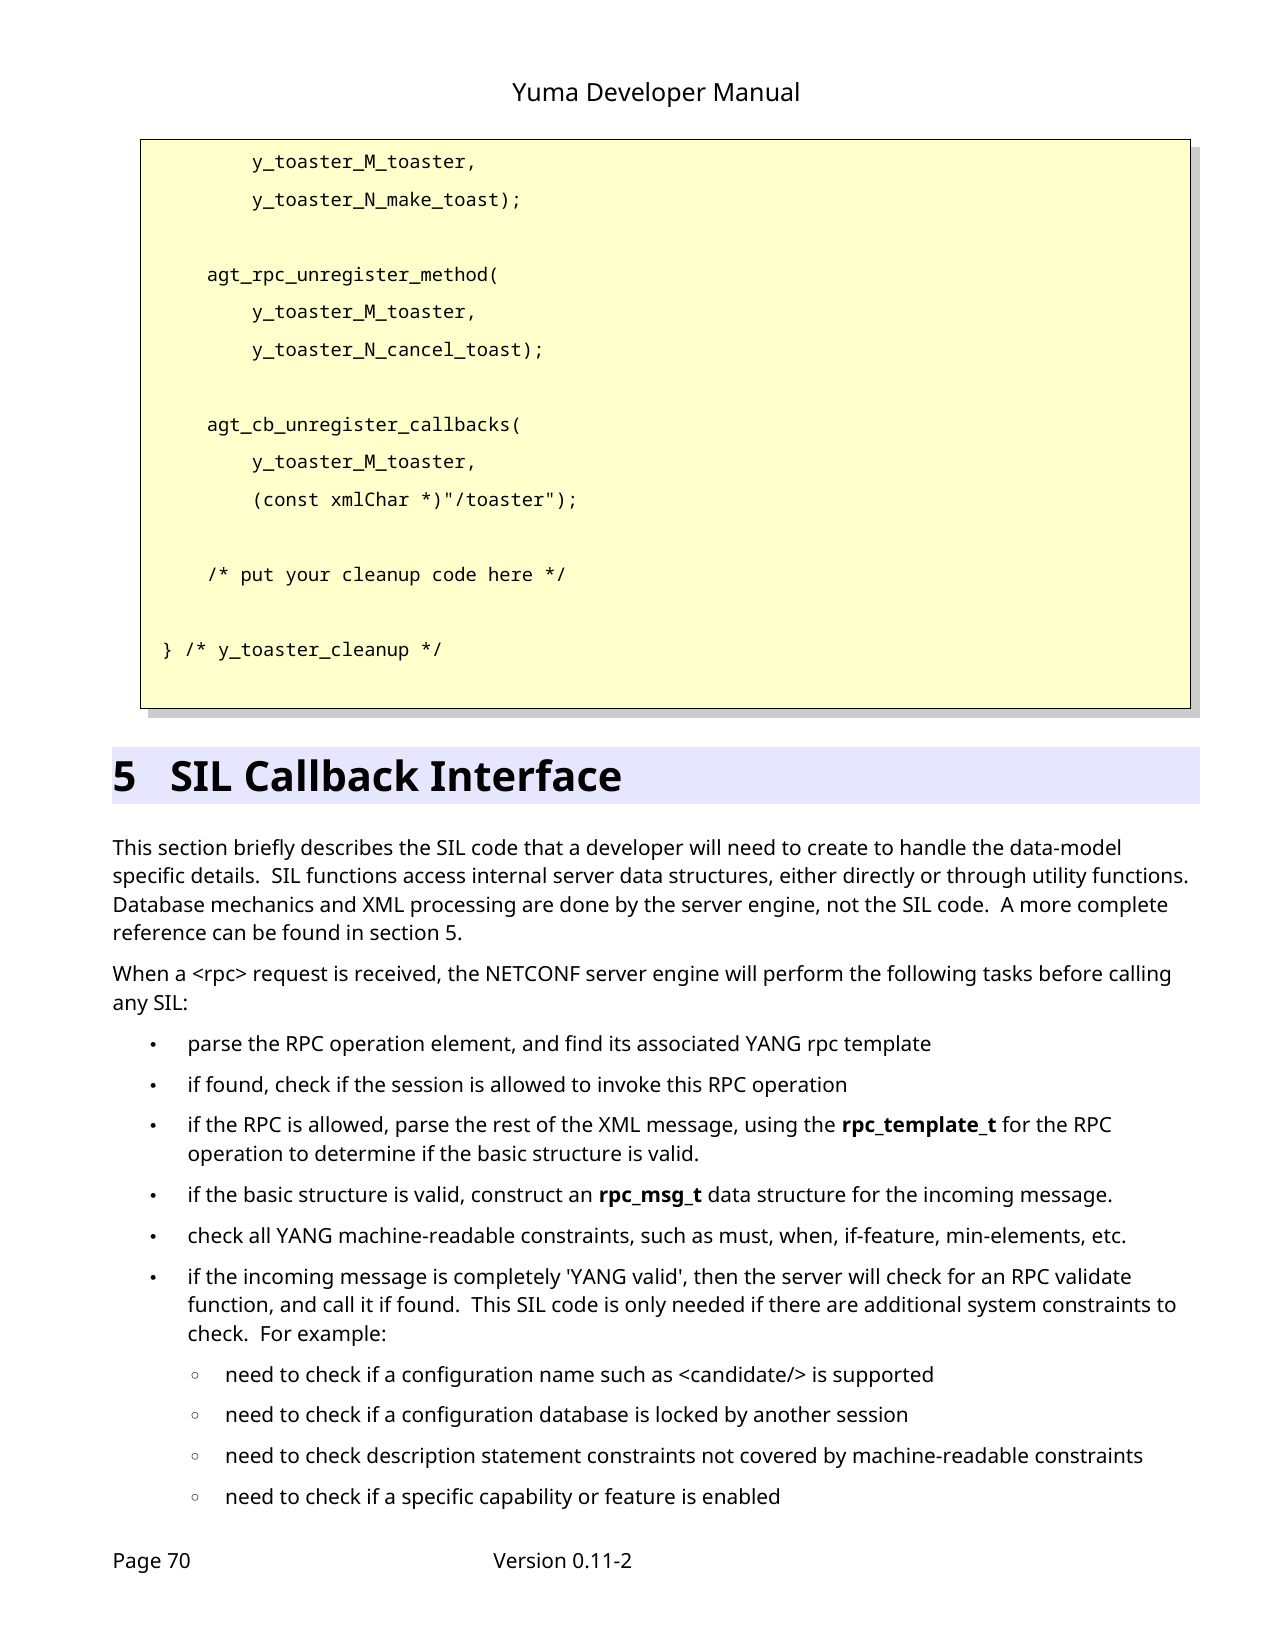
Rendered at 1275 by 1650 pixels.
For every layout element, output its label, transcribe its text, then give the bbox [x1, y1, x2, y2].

list need to check if a configuration database is locked by another session [187, 1401, 1200, 1429]
list need to check description statement constraints not covered by machine-readable constraints [187, 1442, 1200, 1470]
text y_toaster_M_toaster, [141, 438, 1190, 474]
text y_toaster_N_make_toast); [141, 176, 1190, 212]
list if the basic structure is valid, construct an rpc_msg_t data structure for the incoming message. [150, 1180, 1200, 1208]
text /* put your cleanup code here */ [141, 551, 1190, 587]
text (const xmlChar *)"/toaster"); [141, 476, 1190, 512]
text y_toaster_M_toaster, [141, 140, 1190, 174]
list need to check if a specific capability or feature is enabled [187, 1482, 1200, 1511]
text agt_rpc_unregister_method( [141, 251, 1190, 287]
text When a <rpc> request is received, the NETCONF server engine will perform the following tasks before calling any SIL: [112, 959, 1200, 1016]
list need to check if a configuration name such as <candidate/> is supported [187, 1360, 1200, 1388]
list parse the RPC operation element, and find its associated YANG rpc template [150, 1029, 1200, 1057]
list check all YANG machine-readable constraints, such as must, when, if-feature, min-elements, etc. [150, 1221, 1200, 1249]
text y_toaster_N_cancel_toast); [141, 326, 1190, 362]
subtitle SIL Callback Interface [112, 747, 1200, 804]
list if the RPC is allowed, parse the rest of the XML message, using the rpc_template_t for the RPC operation to determine if the basic structure is valid. [150, 1111, 1200, 1167]
text } /* y_toaster_cleanup */ [141, 626, 1190, 662]
list if the incoming message is completely 'YANG valid', then the server will check for an RPC validate function, and call it if found. This SIL code is only needed if there are additional system constraints to check. For example: [150, 1262, 1200, 1347]
text agt_cb_unregister_callbacks( [141, 401, 1190, 437]
text This section briefly describes the SIL code that a developer will need to create to handle the data-model specific details. SIL functions access internal server data structures, either directly or through utility functions. Database mechanics and XML processing are done by the server engine, not the SIL code. A more complete reference can be found in section 5. [112, 833, 1200, 947]
text y_toaster_M_toaster, [141, 288, 1190, 324]
list if found, check if the session is allowed to invoke this RPC operation [150, 1070, 1200, 1098]
